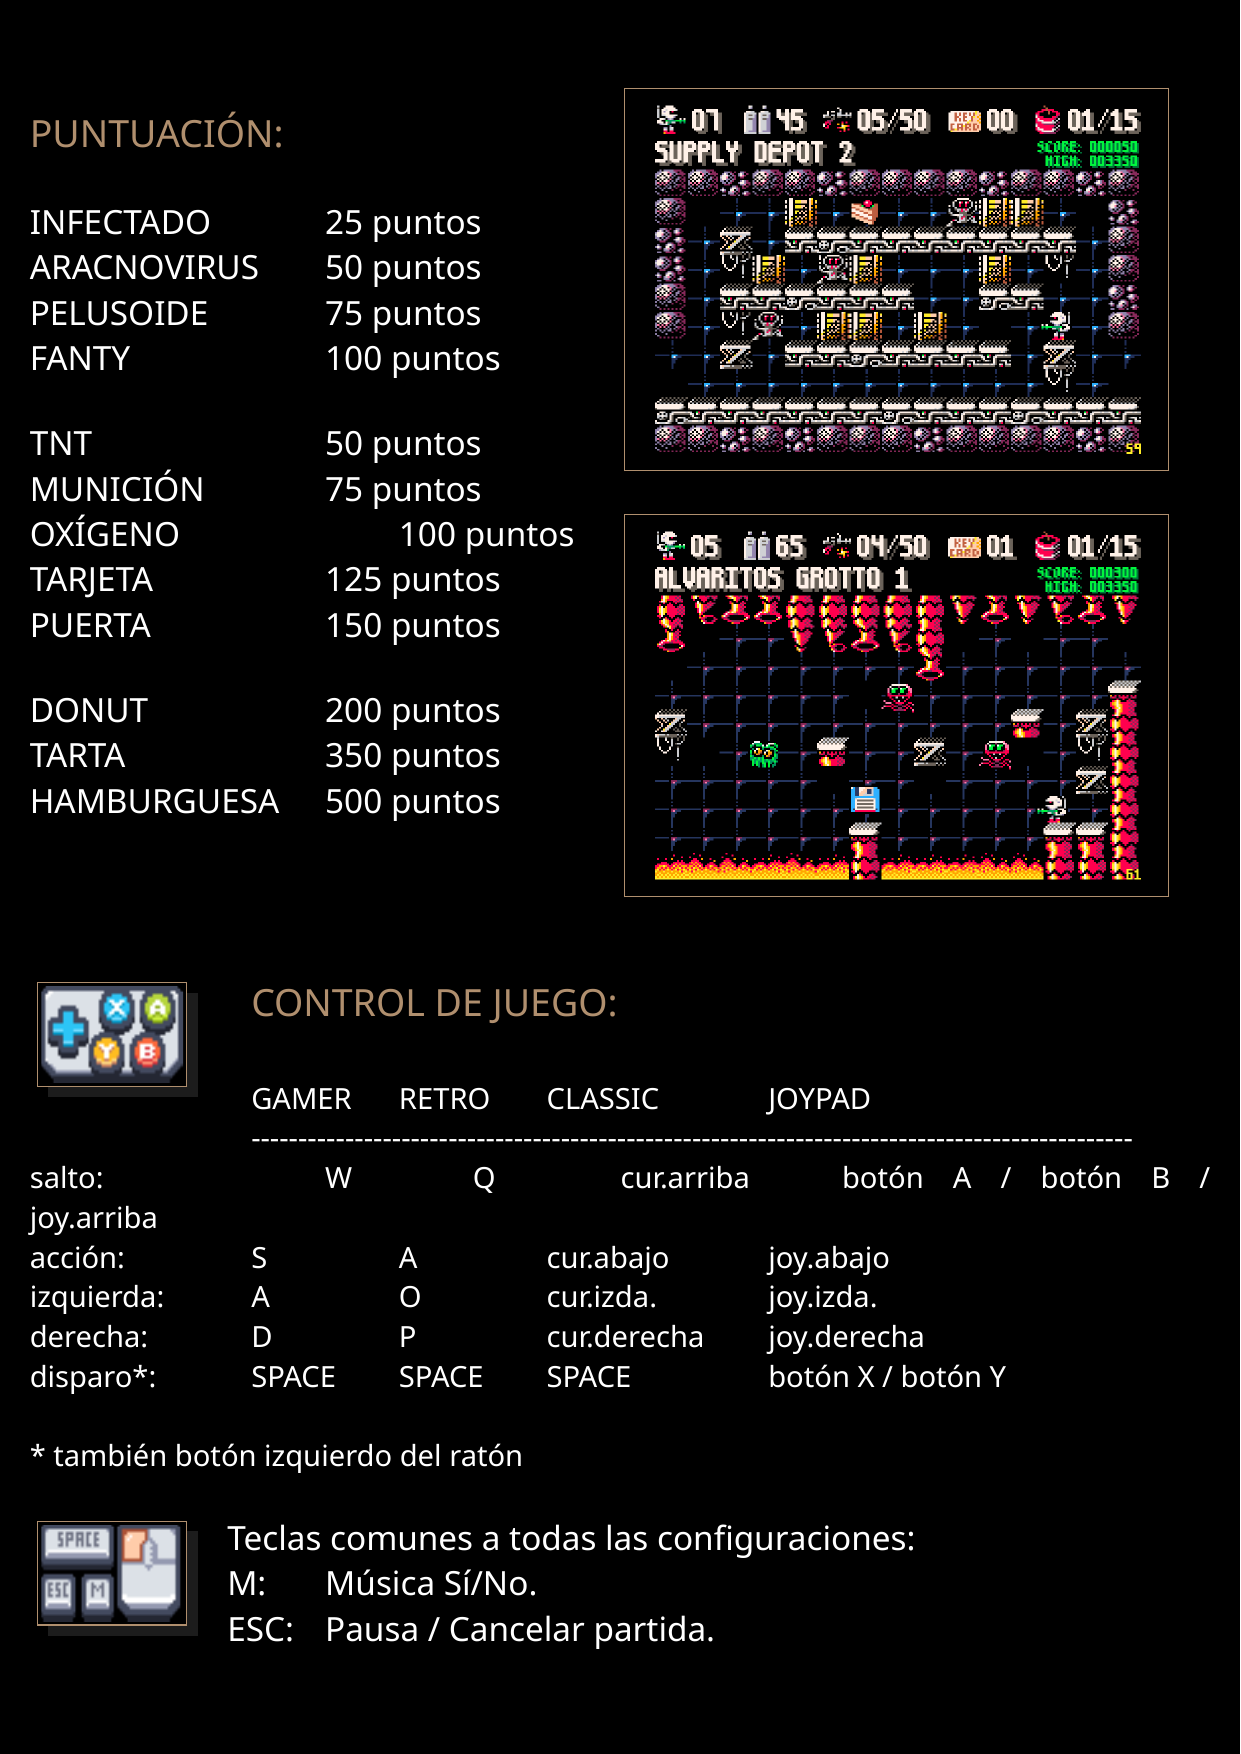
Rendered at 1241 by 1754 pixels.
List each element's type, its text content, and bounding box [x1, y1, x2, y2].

text [1169, 732, 1211, 777]
text HAMBURGUESA 500 puntos [29, 777, 624, 823]
picture [41, 986, 184, 1083]
text ARACNOVIRUS 50 puntos [29, 244, 624, 289]
text FANTY 100 puntos [29, 335, 624, 380]
picture [41, 1525, 184, 1622]
text [1169, 687, 1211, 732]
text Teclas comunes a todas las configuraciones: [29, 1515, 1211, 1560]
text TARTA 350 puntos [29, 732, 624, 777]
text [1169, 335, 1211, 380]
text INFECTADO 25 puntos [29, 198, 624, 244]
picture [628, 91, 1166, 468]
text ---------------------------------------------------------------------------------------------- [29, 1118, 1211, 1157]
text DONUT 200 puntos [29, 687, 624, 732]
text [1169, 198, 1211, 244]
text derecha: D P cur.derecha joy.derecha [29, 1316, 1211, 1356]
text [1169, 108, 1211, 159]
text [38, 983, 186, 1086]
text [625, 515, 1168, 896]
text OXÍGENO 100 puntos [29, 511, 1211, 556]
text M: Música Sí/No. [198, 1560, 1211, 1606]
text * también botón izquierdo del ratón [29, 1435, 1211, 1475]
text [38, 1522, 186, 1624]
text [1169, 556, 1211, 602]
text ESC: Pausa / Cancelar partida. [29, 1606, 1211, 1651]
text [1169, 289, 1211, 335]
text TNT 50 puntos [29, 420, 624, 465]
text PUNTUACIÓN: [29, 108, 624, 159]
text MUNICIÓN 75 puntos [29, 465, 1211, 511]
text GAMER RETRO CLASSIC JOYPAD [29, 1078, 1211, 1118]
text TARJETA 125 puntos [29, 556, 624, 602]
text disparo*: SPACE SPACE SPACE botón X / botón Y [29, 1356, 1211, 1396]
text [1169, 777, 1211, 823]
text [1169, 420, 1211, 465]
text salto: W Q cur.arriba botón A / botón B / joy.arriba [29, 1157, 1211, 1237]
text izquierda: A O cur.izda. joy.izda. [29, 1277, 1211, 1316]
text [1169, 244, 1211, 289]
picture [628, 517, 1166, 894]
text PELUSOIDE 75 puntos [29, 289, 624, 335]
text acción: S A cur.abajo joy.abajo [29, 1237, 1211, 1277]
text PUERTA 150 puntos [29, 602, 624, 647]
text [29, 1560, 37, 1606]
text [1169, 602, 1211, 647]
text CONTROL DE JUEGO: [29, 976, 1211, 1027]
